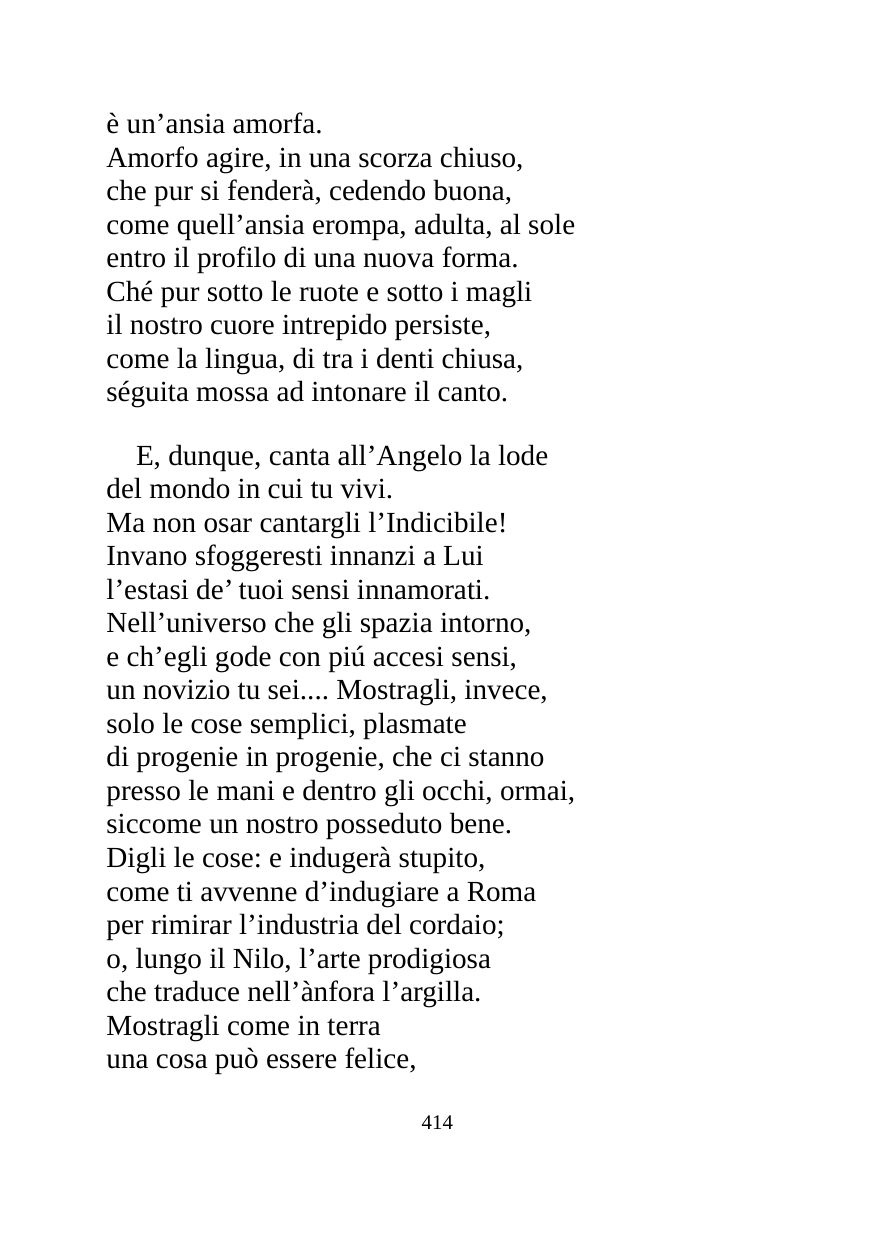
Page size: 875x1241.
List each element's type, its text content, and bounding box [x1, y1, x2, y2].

text è un’ansia amorfa. Amorfo agire, in una scorza chiuso, che pur si fenderà, cedendo buona, come quell’ansia erompa, adulta, al sole entro il profilo di una nuova forma. Ché pur sotto le ruote e sotto i magli il nostro cuore intrepido persiste, come la lingua, di tra i denti chiusa, séguita mossa ad intonare il canto. [106, 106, 768, 408]
text E, dunque, canta all’Angelo la lode del mondo in cui tu vivi. Ma non osar cantargli l’Indicibile! Invano sfoggeresti innanzi a Lui l’estasi de’ tuoi sensi innamorati. Nell’universo che gli spazia intorno, e ch’egli gode con piú accesi sensi, un novizio tu sei.... Mostragli, invece, solo le cose semplici, plasmate di progenie in progenie, che ci stanno presso le mani e dentro gli occhi, ormai, siccome un nostro posseduto bene. Digli le cose: e indugerà stupito, come ti avvenne d’indugiare a Roma per rimirar l’industria del cordaio; o, lungo il Nilo, l’arte prodigiosa che traduce nell’ànfora l’argilla. Mostragli come in terra una cosa può essere felice, [106, 438, 768, 1075]
